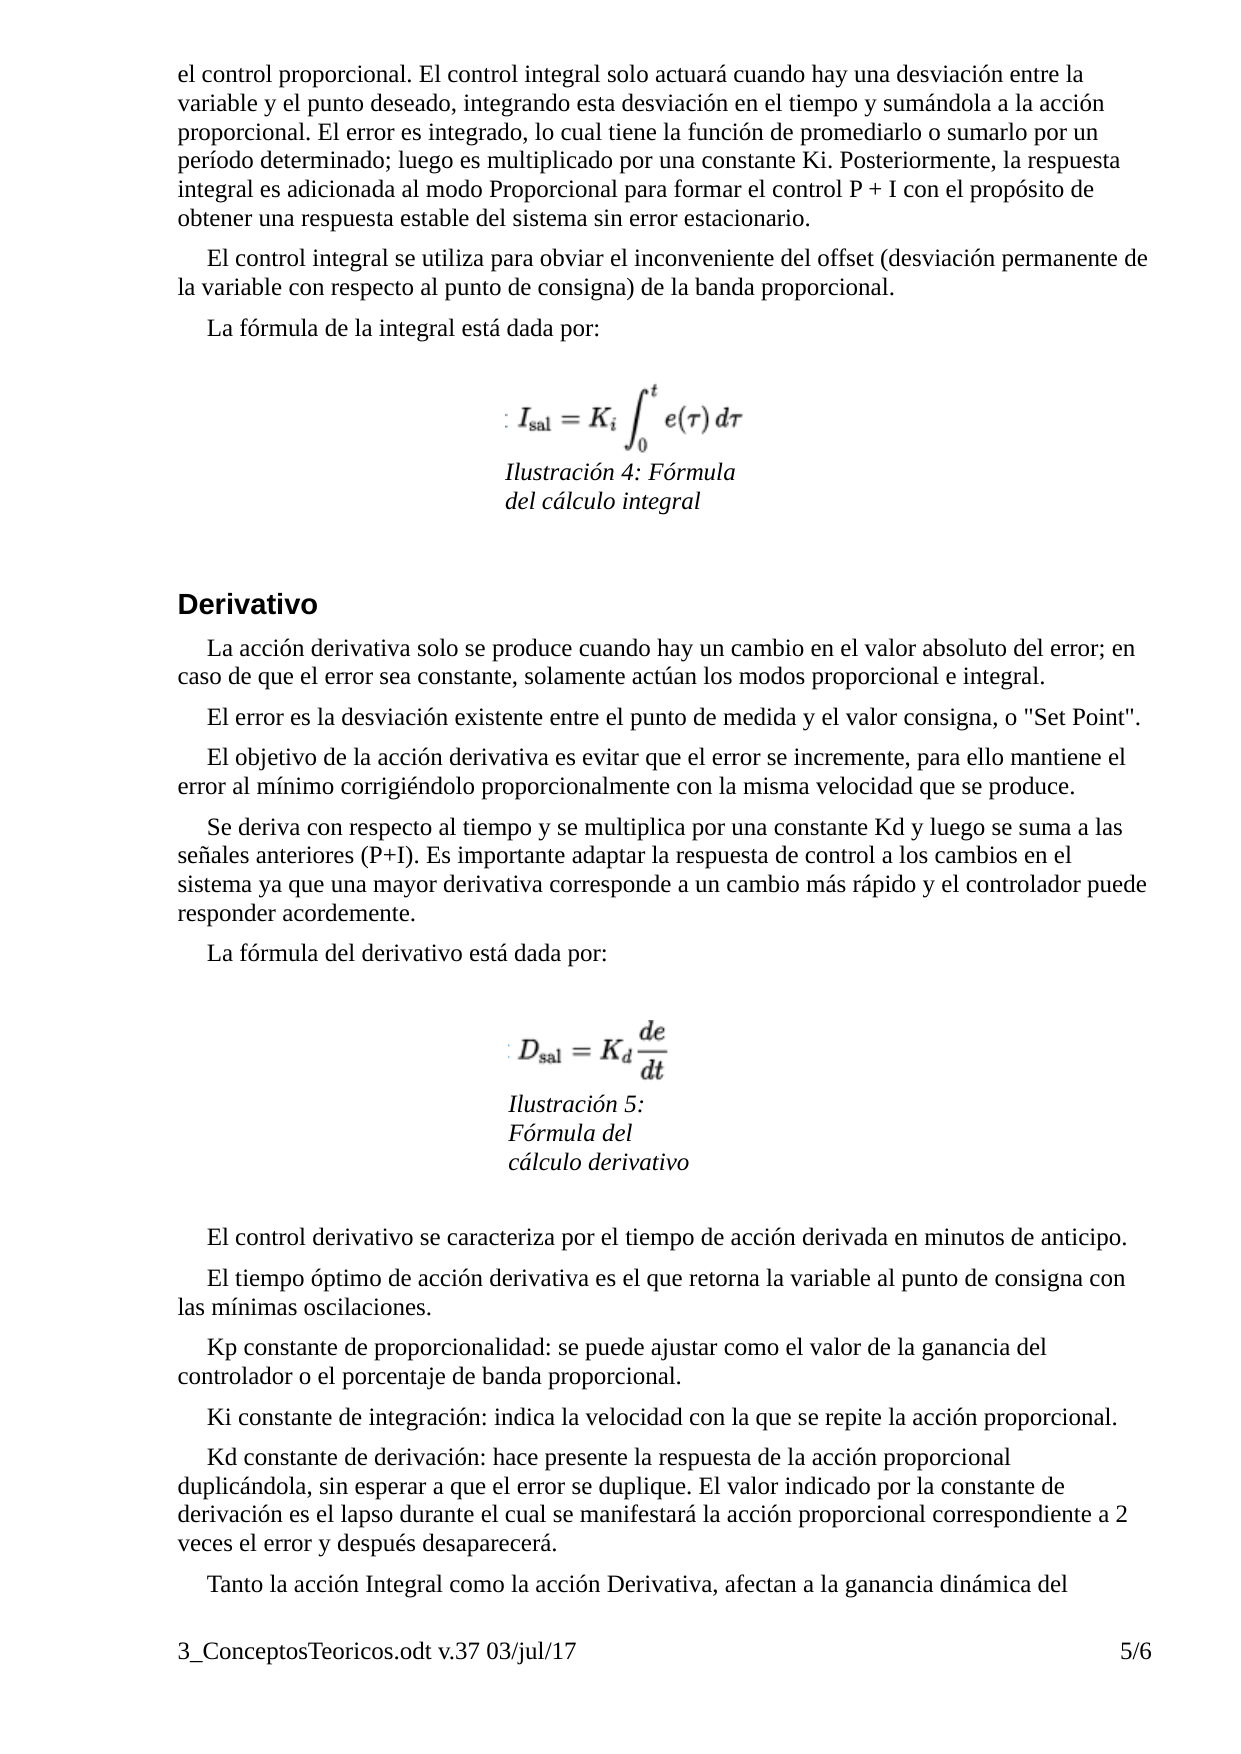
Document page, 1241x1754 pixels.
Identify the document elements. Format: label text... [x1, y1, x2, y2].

text Ki constante de integración: indica la velocidad con la que se repite la acción proporcional. [177, 1402, 1152, 1430]
text La fórmula de la integral está dada por: [177, 313, 1152, 341]
text El error es la desviación existente entre el punto de medida y el valor consigna, o "Set Point". [177, 702, 1152, 731]
text Tanto la acción Integral como la acción Derivativa, afectan a la ganancia dinámica del [177, 1569, 1152, 1598]
text Se deriva con respecto al tiempo y se multiplica por una constante Kd y luego se suma a las señales anteriores (P+I). Es importante adaptar la respuesta de control a los cambios en el sistema ya que una mayor derivativa corresponde a un cambio más rápido y el controlador puede responder acordemente. [177, 812, 1152, 927]
text El tiempo óptimo de acción derivativa es el que retorna la variable al punto de consigna con las mínimas oscilaciones. [177, 1263, 1152, 1321]
text Kd constante de derivación: hace presente la respuesta de la acción proporcional duplicándola, sin esperar a que el error se duplique. El valor indicado por la constante de derivación es el lapso durante el cual se manifestará la acción proporcional correspondiente a 2 veces el error y después desaparecerá. [177, 1442, 1152, 1557]
text Ilustración 5: Fórmula del cálculo derivativo [508, 1089, 699, 1175]
text El objetivo de la acción derivativa es evitar que el error se incremente, para ello mantiene el error al mínimo corrigiéndolo proporcionalmente con la misma velocidad que se produce. [177, 742, 1152, 800]
subtitle Derivativo [177, 587, 1152, 620]
text La acción derivativa solo se produce cuando hay un cambio en el valor absoluto del error; en caso de que el error sea constante, solamente actúan los modos proporcional e integral. [177, 633, 1152, 690]
text El control derivativo se caracteriza por el tiempo de acción derivada en minutos de anticipo. [177, 1222, 1152, 1251]
text El control integral se utiliza para obviar el inconveniente del offset (desviación permanente de la variable con respecto al punto de consigna) de la banda proporcional. [177, 243, 1152, 301]
text La fórmula del derivativo está dada por: [177, 938, 1152, 967]
text Kp constante de proporcionalidad: se puede ajustar como el valor de la ganancia del controlador o el porcentaje de banda proporcional. [177, 1332, 1152, 1390]
text Ilustración 4: Fórmula del cálculo integral [505, 457, 768, 514]
text el control proporcional. El control integral solo actuará cuando hay una desviación entre la variable y el punto deseado, integrando esta desviación en el tiempo y sumándola a la acción proporcional. El error es integrado, lo cual tiene la función de promediarlo o sumarlo por un período determinado; luego es multiplicado por una constante Ki. Posteriormente, la respuesta integral es adicionada al modo Proporcional para formar el control P + I con el propósito de obtener una respuesta estable del sistema sin error estacionario. [177, 59, 1152, 232]
